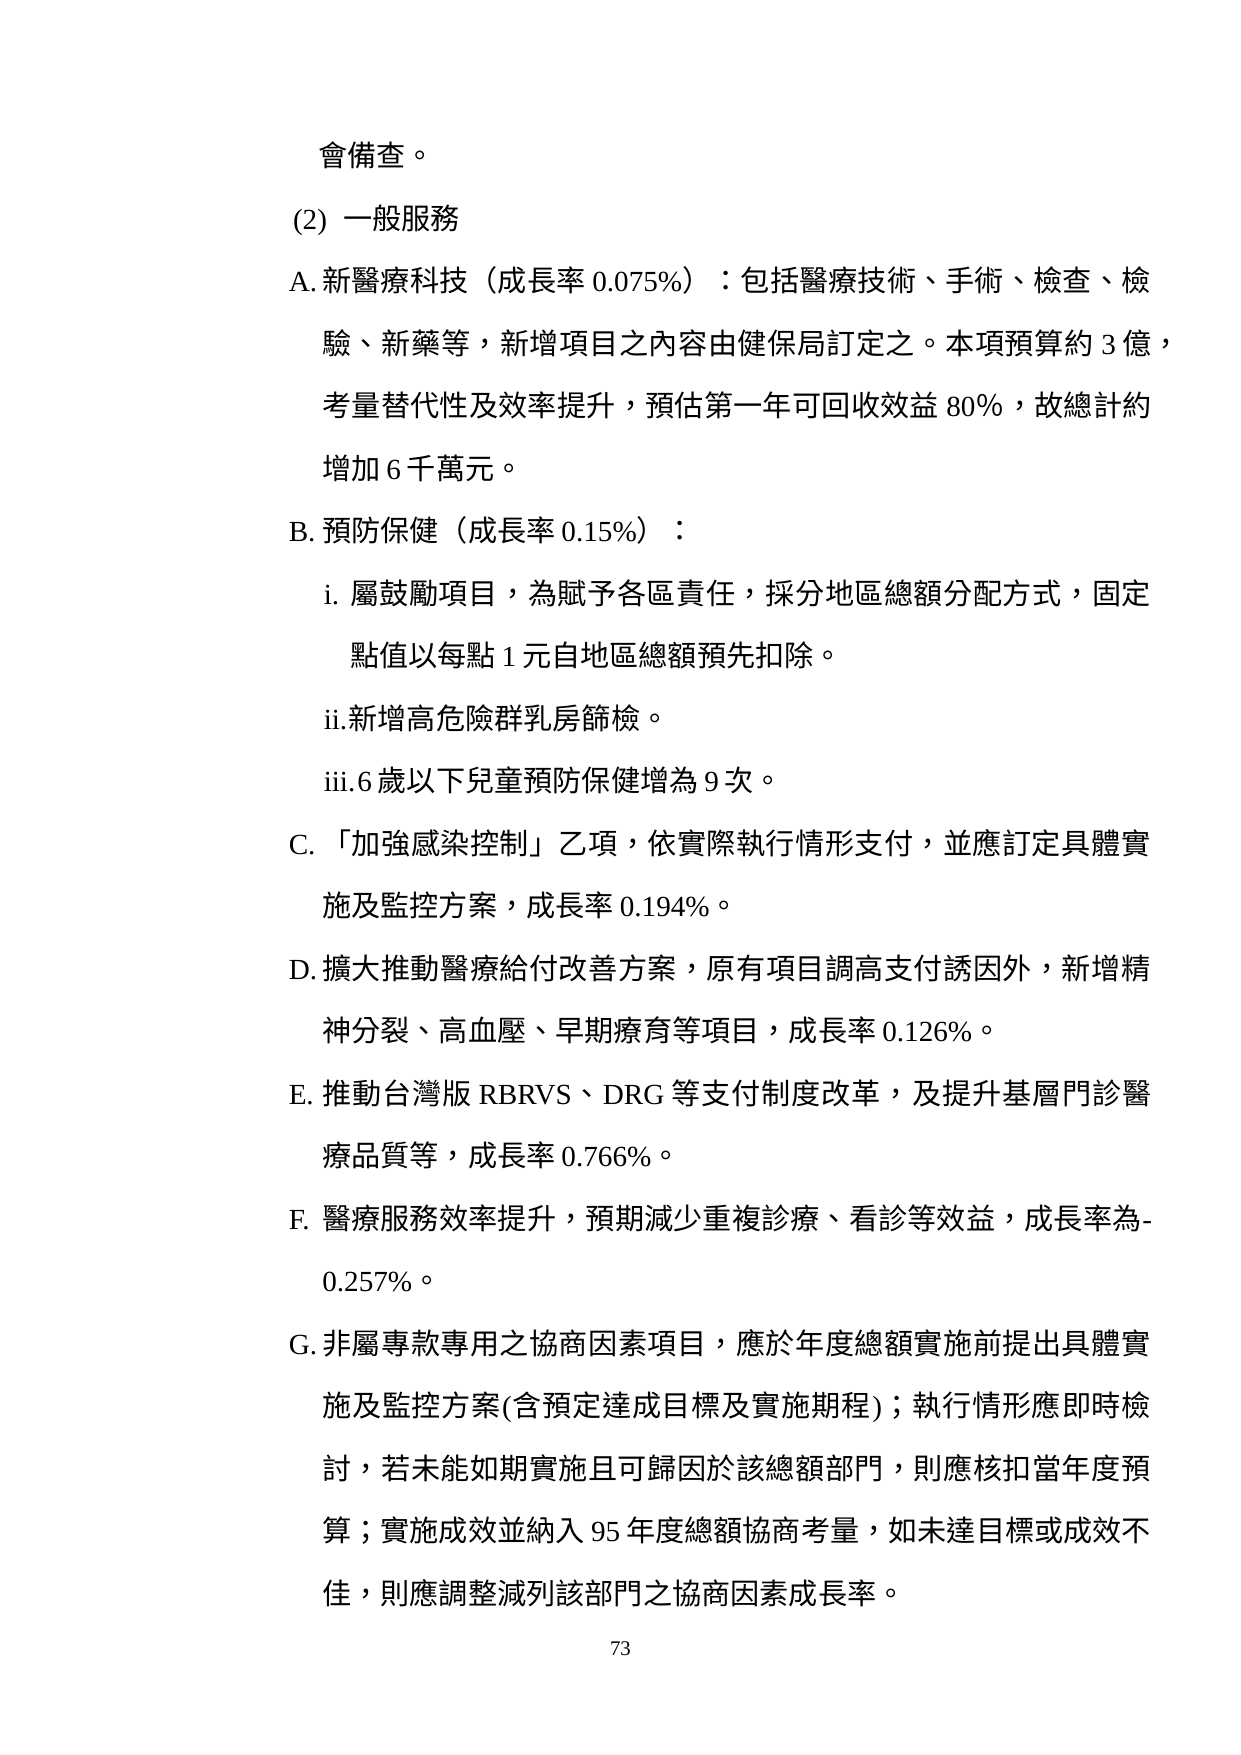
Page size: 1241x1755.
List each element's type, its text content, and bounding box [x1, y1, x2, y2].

list 新增高危險群乳房篩檢。 [323, 675, 1152, 737]
list 「加強感染控制」乙項，依實際執行情形支付，並應訂定具體實施及監控方案，成長率0.194%。 [288, 800, 1152, 925]
list 預防保健（成長率0.15%）： [288, 487, 1152, 550]
list 6歲以下兒童預防保健增為9次。 [323, 737, 1152, 800]
list 推動台灣版RBRVS、DRG等支付制度改革，及提升基層門診醫療品質等，成長率0.766%。 [288, 1050, 1152, 1175]
list 非屬專款專用之協商因素項目，應於年度總額實施前提出具體實施及監控方案(含預定達成目標及實施期程)；執行情形應即時檢討，若未能如期實施且可歸因於該總額部門，則應核扣當年度預算；實施成效並納入95年度總額協商考量，如未達目標或成效不佳，則應調整減列該部門之協商因素成長率。 [288, 1300, 1152, 1612]
list 擴大推動醫療給付改善方案，原有項目調高支付誘因外，新增精神分裂、高血壓、早期療育等項目，成長率0.126%。 [288, 925, 1152, 1050]
list 醫療服務效率提升，預期減少重複診療、看診等效益，成長率為-0.257%。 [288, 1175, 1152, 1300]
text 會備查。 [289, 112, 1152, 175]
list 新醫療科技（成長率0.075%）：包括醫療技術、手術、檢查、檢驗、新藥等，新增項目之內容由健保局訂定之。本項預算約3億，考量替代性及效率提升，預估第一年可回收效益80％，故總計約增加6千萬元。 [288, 237, 1152, 487]
list 屬鼓勵項目，為賦予各區責任，採分地區總額分配方式，固定點值以每點1元自地區總額預先扣除。 [323, 550, 1152, 675]
list 一般服務 [293, 175, 1152, 237]
